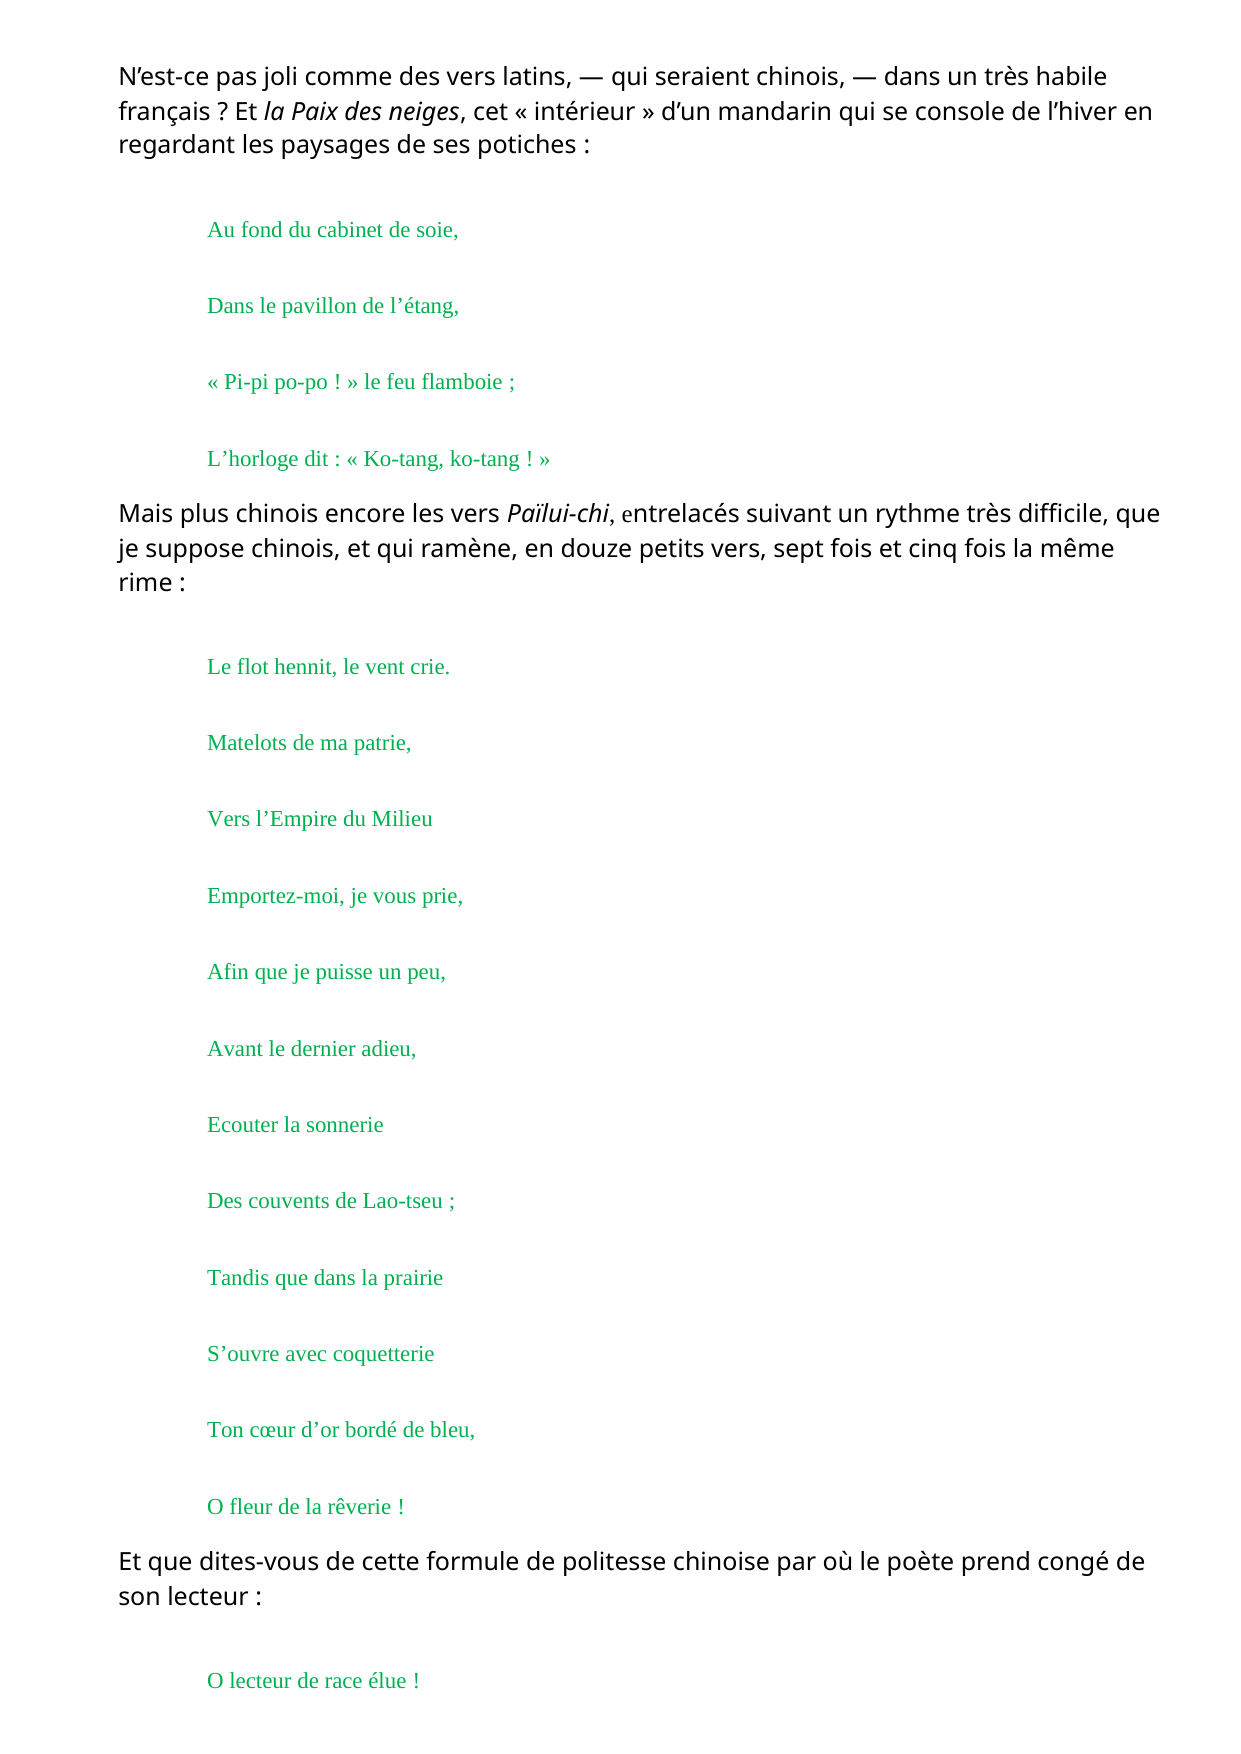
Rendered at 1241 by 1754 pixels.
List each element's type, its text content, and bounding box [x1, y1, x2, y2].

text Tandis que dans la prairie [207, 1264, 1181, 1290]
text Matelots de ma patrie, [207, 729, 1181, 756]
text Avant le dernier adieu, [207, 1034, 1181, 1061]
text Le flot hennit, le vent crie. [207, 653, 1181, 679]
text O fleur de la rêverie ! [207, 1493, 1181, 1519]
text O lecteur de race élue ! [207, 1667, 1181, 1693]
text Afin que je puisse un peu, [207, 958, 1181, 984]
text N’est-ce pas joli comme des vers latins, — qui seraient chinois, — dans un très habile français ? Et la Paix des neiges, cet « intérieur » d’un mandarin qui se console de l’hiver en regardant les paysages de ses potiches : [118, 59, 1181, 161]
text Dans le pavillon de l’étang, [207, 292, 1181, 318]
text « Pi-pi po-po ! » le feu flamboie ; [207, 368, 1181, 395]
text Au fond du cabinet de soie, [207, 216, 1181, 242]
text Et que dites-vous de cette formule de politesse chinoise par où le poète prend congé de son lecteur : [118, 1544, 1181, 1612]
text Ton cœur d’or bordé de bleu, [207, 1416, 1181, 1443]
text Vers l’Empire du Milieu [207, 806, 1181, 832]
text Mais plus chinois encore les vers Païlui-chi, entrelacés suivant un rythme très difficile, que je suppose chinois, et qui ramène, en douze petits vers, sept fois et cinq fois la même rime : [118, 496, 1181, 598]
text L’horloge dit : « Ko-tang, ko-tang ! » [207, 445, 1181, 471]
text Des couvents de Lao-tseu ; [207, 1187, 1181, 1214]
text Emportez-moi, je vous prie, [207, 882, 1181, 908]
text S’ouvre avec coquetterie [207, 1340, 1181, 1366]
text Ecouter la sonnerie [207, 1111, 1181, 1137]
